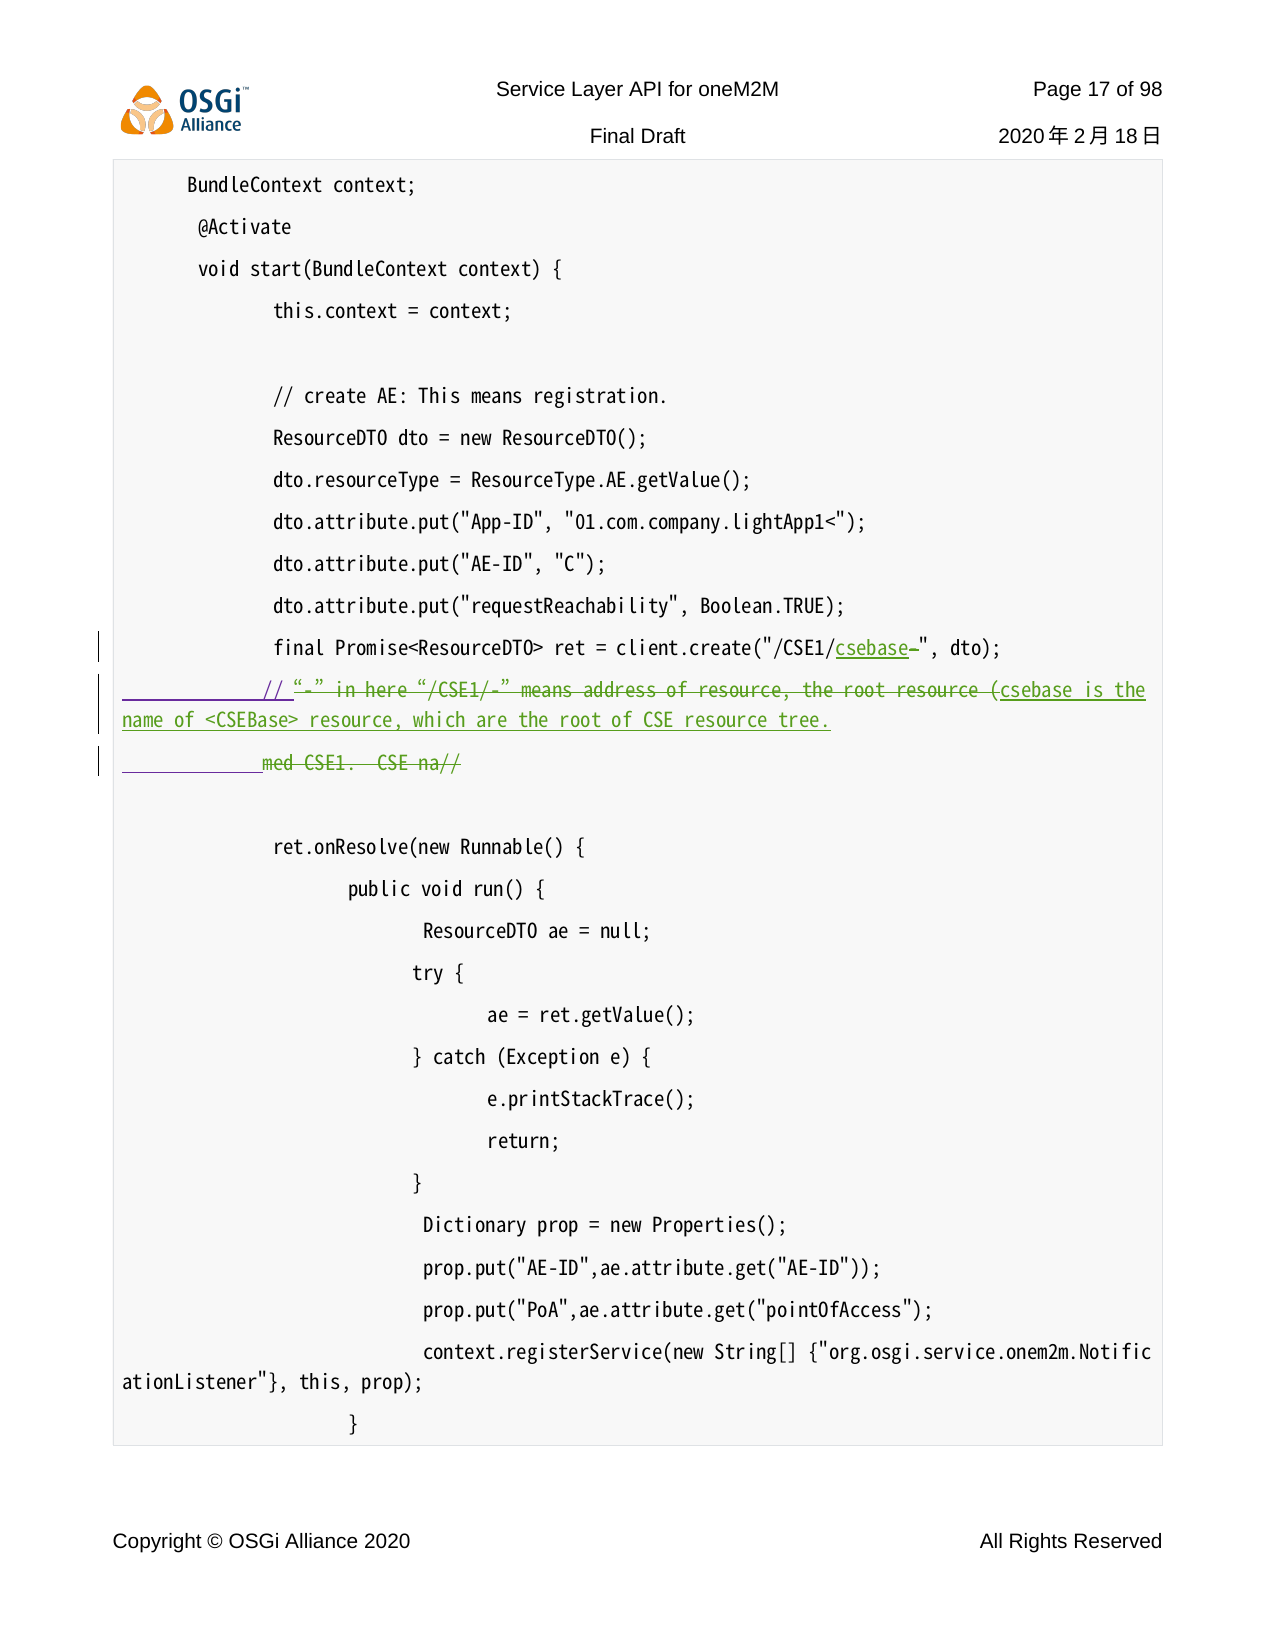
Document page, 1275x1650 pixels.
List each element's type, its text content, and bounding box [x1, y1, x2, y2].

text prop.put("AE-ID",ae.attribute.get("AE-ID")); [114, 1241, 1162, 1281]
text final Promise<ResourceDTO> ret = client.create("/CSE1/csebase", dto); [114, 622, 1162, 662]
text this.context = context; [114, 285, 1162, 325]
text @Activate [114, 201, 1162, 241]
text e.printStackTrace(); [114, 1073, 1162, 1113]
text dto.resourceType = ResourceType.AE.getValue(); [114, 453, 1162, 493]
text BundleContext context; [114, 160, 1162, 199]
text ae = ret.getValue(); [114, 989, 1162, 1028]
text ResourceDTO dto = new ResourceDTO(); [114, 411, 1162, 451]
text void start(BundleContext context) { [114, 243, 1162, 283]
text // csebase is the name of <CSEBase> resource, which are the root of CSE resource tree. [114, 664, 1162, 734]
text ResourceDTO ae = null; [114, 904, 1162, 944]
text // create AE: This means registration. [114, 369, 1162, 409]
text prop.put("PoA",ae.attribute.get("pointOfAccess"); [114, 1283, 1162, 1323]
text ret.onResolve(new Runnable() { [114, 820, 1162, 860]
text try { [114, 947, 1162, 986]
text } catch (Exception e) { [114, 1031, 1162, 1071]
text return; [114, 1115, 1162, 1155]
text dto.attribute.put("requestReachability", Boolean.TRUE); [114, 580, 1162, 619]
text } [114, 1398, 1162, 1445]
picture [113, 78, 257, 142]
text Dictionary prop = new Properties(); [114, 1199, 1162, 1239]
text } [114, 1157, 1162, 1197]
text context.registerService(new String[] {"org.osgi.service.onem2m.NotificationListener"}, this, prop); [114, 1325, 1162, 1395]
text dto.attribute.put("AE-ID", "C"); [114, 538, 1162, 577]
text dto.attribute.put("App-ID", "01.com.company.lightApp1<"); [114, 496, 1162, 535]
text public void run() { [114, 862, 1162, 902]
